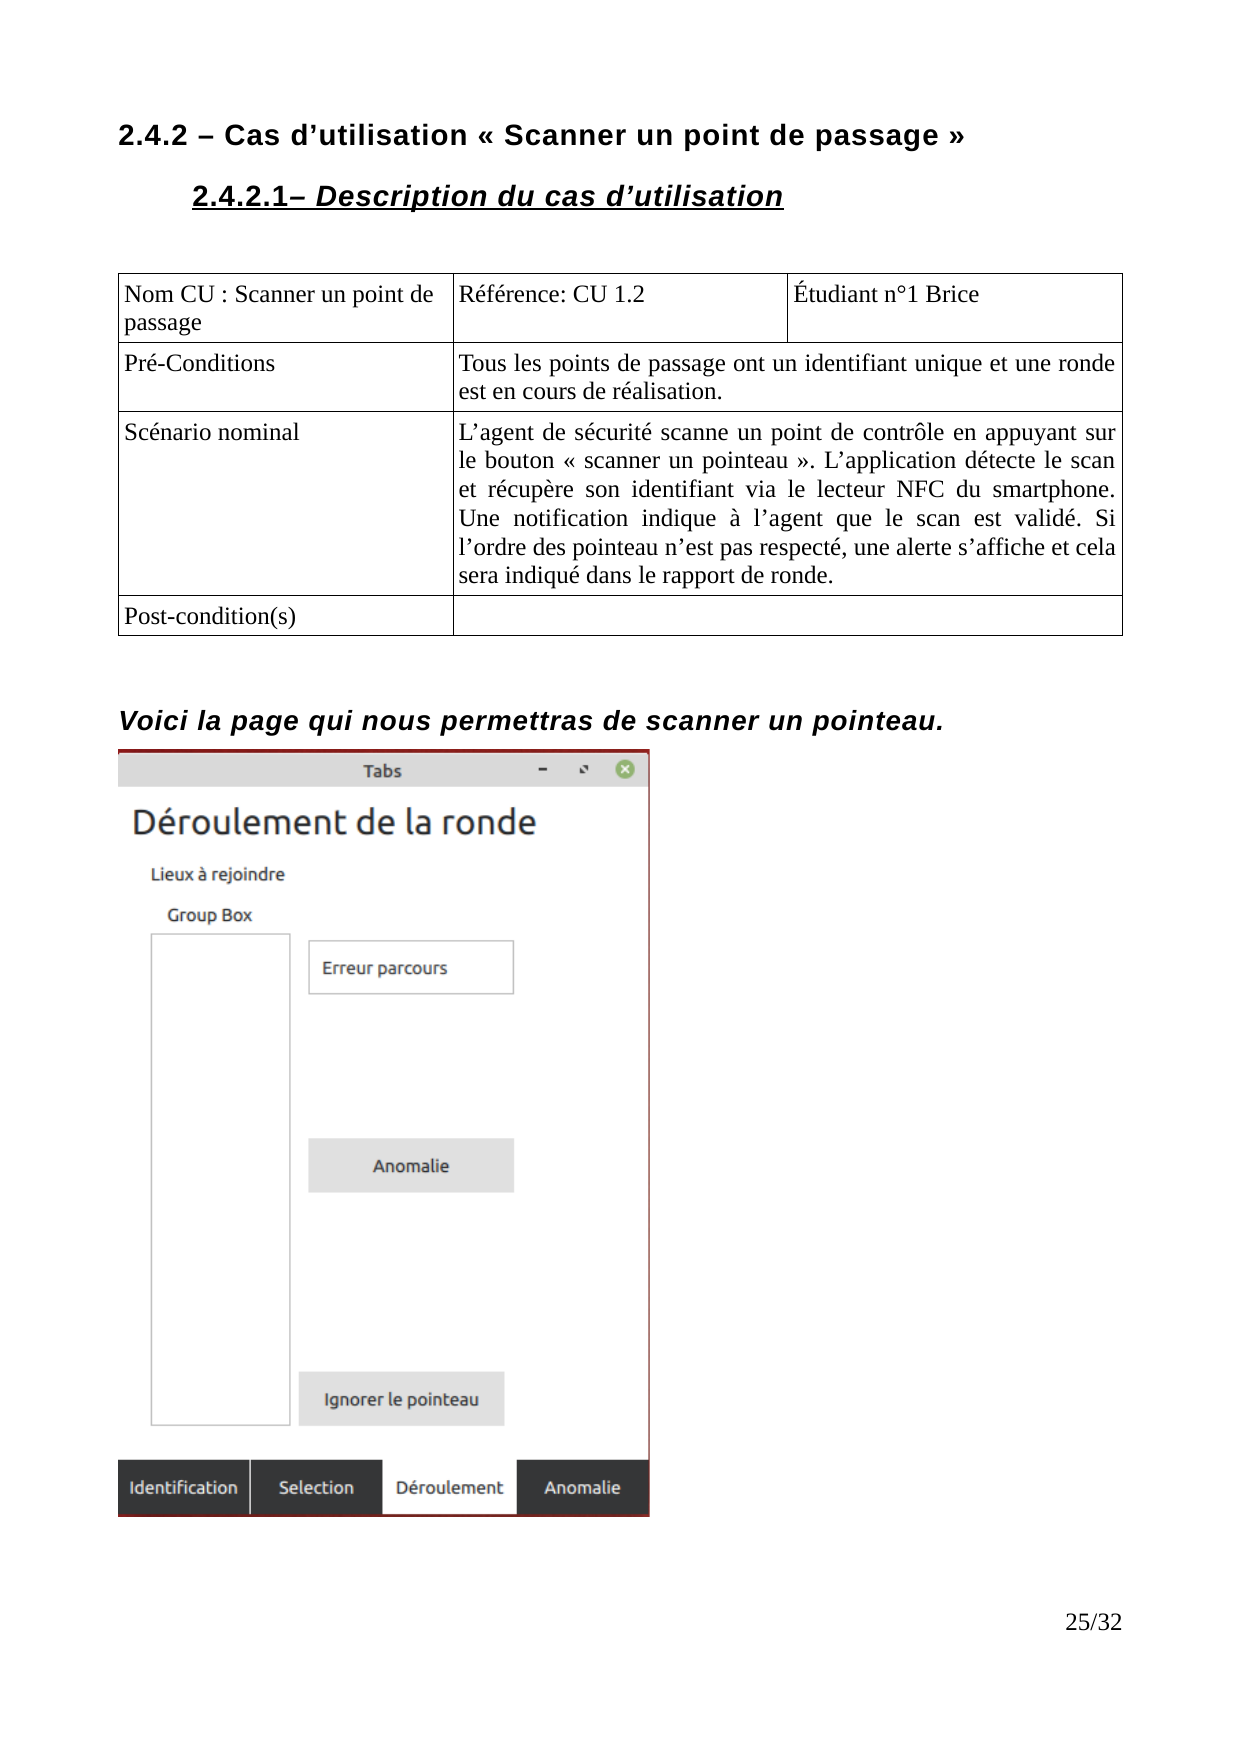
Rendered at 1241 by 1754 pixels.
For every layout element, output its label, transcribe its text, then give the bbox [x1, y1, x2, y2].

table_header Étudiant n°1 Brice [788, 274, 1122, 342]
table_cell Tous les points de passage ont un identifiant unique et une ronde est en cours de réalisation. [454, 343, 1122, 411]
picture [118, 749, 650, 1517]
table_header Nom CU : Scanner un point de passage [119, 274, 453, 342]
table_header Référence: CU 1.2 [454, 274, 787, 342]
table_cell L’agent de sécurité scanne un point de contrôle en appuyant sur le bouton « scanner un pointeau ». L’application détecte le scan et récupère son identifiant via le lecteur NFC du smartphone. Une notification indique à l’agent que le scan est validé. Si l’ordre des pointeau n’est pas respecté, une alerte s’affiche et cela sera indiqué dans le rapport de ronde. [454, 412, 1122, 595]
subtitle 2.4.2.1– Description du cas d’utilisation [118, 179, 1122, 213]
subtitle 2.4.2 – Cas d’utilisation « Scanner un point de passage » [118, 118, 1122, 152]
table_cell [454, 596, 1122, 635]
subtitle Voici la page qui nous permettras de scanner un pointeau. [118, 705, 1122, 737]
table_cell Pré-Conditions [119, 343, 453, 411]
table_cell Post-condition(s) [119, 596, 453, 635]
table_cell Scénario nominal [119, 412, 453, 595]
